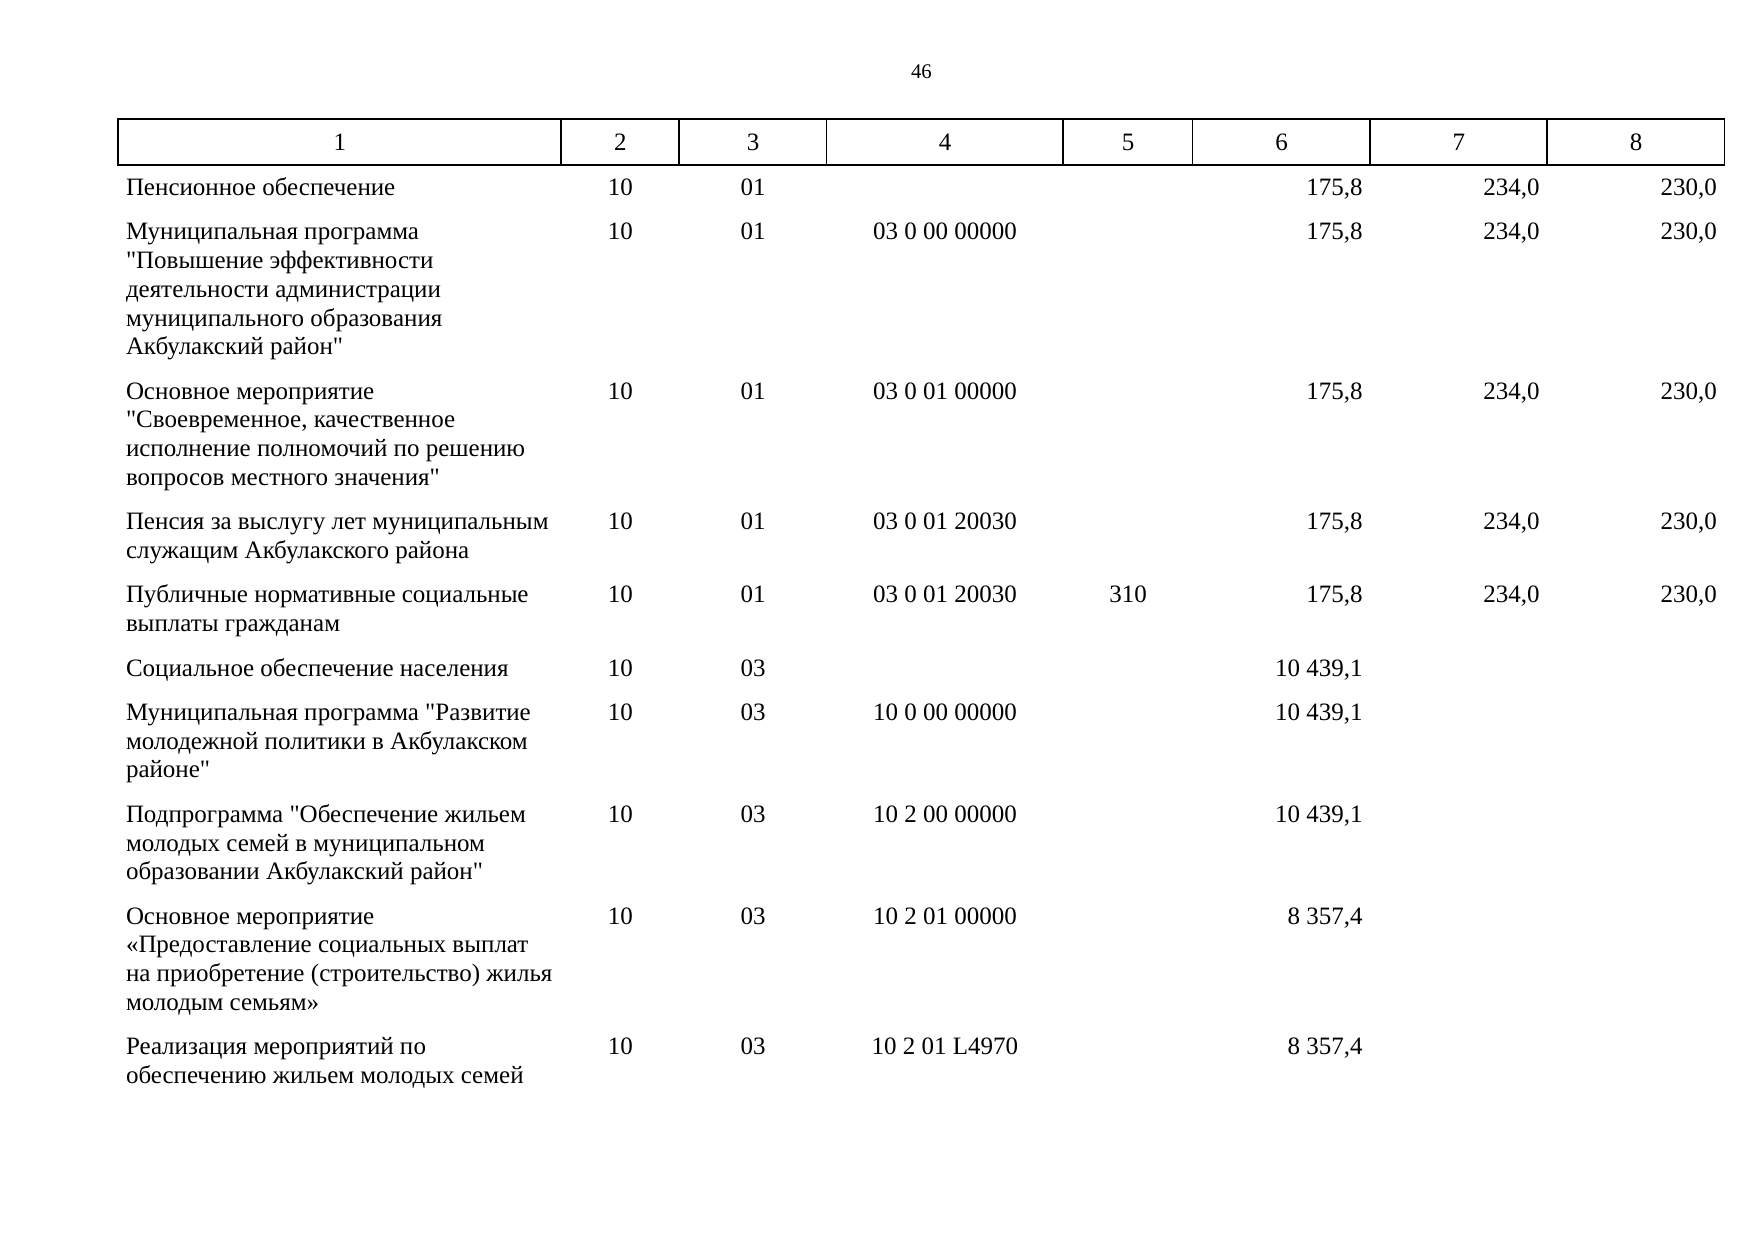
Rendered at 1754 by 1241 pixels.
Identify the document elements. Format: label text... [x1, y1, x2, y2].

table_cell 234,0 [1370, 499, 1547, 572]
table_cell Основное мероприятие "Своевременное, качественное исполнение полномочий по решению вопросов местного значения" [118, 368, 561, 498]
table_header 5 [1071, 128, 1185, 156]
table_cell 234,0 [1370, 209, 1547, 368]
table_cell 10 2 01 L4970 [827, 1024, 1063, 1097]
table_cell Муниципальная программа "Развитие молодежной политики в Акбулакском районе" [118, 689, 561, 791]
table_cell [1547, 893, 1724, 1023]
table_cell 310 [1063, 572, 1193, 645]
table_cell 10 [561, 572, 679, 645]
table_cell 10 0 00 00000 [827, 689, 1063, 791]
table_header [827, 120, 1062, 164]
table_cell 03 0 01 20030 [827, 499, 1063, 572]
table_cell 10 439,1 [1193, 645, 1370, 689]
table_cell 8 357,4 [1193, 1024, 1370, 1097]
table_header [1371, 120, 1546, 164]
table_cell [1547, 645, 1724, 689]
table_cell 03 [679, 689, 827, 791]
table_cell 10 [561, 893, 679, 1023]
table_header [1064, 120, 1192, 164]
table_cell Пенсия за выслугу лет муниципальным служащим Акбулакского района [118, 499, 561, 572]
table_cell 03 [679, 791, 827, 893]
table_header 2 [569, 128, 671, 156]
table_cell Муниципальная программа "Повышение эффективности деятельности администрации муниципального образования Акбулакский район" [118, 209, 561, 368]
table_cell 03 [679, 645, 827, 689]
table_cell Подпрограмма "Обеспечение жильем молодых семей в муниципальном образовании Акбулакский район" [118, 791, 561, 893]
table_cell 230,0 [1547, 499, 1724, 572]
table_cell 230,0 [1547, 209, 1724, 368]
table_header [562, 120, 678, 164]
table_cell 03 0 01 00000 [827, 368, 1063, 498]
table_cell 175,8 [1193, 572, 1370, 645]
table_cell [1063, 645, 1193, 689]
table_header [1193, 120, 1369, 164]
table_cell Реализация мероприятий по обеспечению жильем молодых семей [118, 1024, 561, 1097]
table_header [680, 120, 826, 164]
table_header 3 [687, 128, 819, 156]
table_header 7 [1378, 128, 1539, 156]
table_header [1548, 120, 1724, 164]
table_cell 03 0 00 00000 [827, 209, 1063, 368]
table_cell 10 [561, 1024, 679, 1097]
table_cell [1547, 689, 1724, 791]
table_cell [1063, 209, 1193, 368]
table_cell [1370, 645, 1547, 689]
table_cell [1547, 1024, 1724, 1097]
table_cell [1063, 1024, 1193, 1097]
table_header 1 [126, 128, 553, 156]
table_cell 10 2 00 00000 [827, 791, 1063, 893]
table_cell 175,8 [1193, 209, 1370, 368]
table_cell 03 [679, 1024, 827, 1097]
table_cell 234,0 [1370, 166, 1547, 208]
table_cell 230,0 [1547, 368, 1724, 498]
table_cell 10 [561, 791, 679, 893]
table_cell [827, 645, 1063, 689]
table_cell 03 0 01 20030 [827, 572, 1063, 645]
table_cell [1063, 499, 1193, 572]
table_cell 10 439,1 [1193, 791, 1370, 893]
table_cell 175,8 [1193, 368, 1370, 498]
table_cell [1370, 893, 1547, 1023]
table_cell 10 [561, 689, 679, 791]
table_cell 01 [679, 572, 827, 645]
table_cell 10 2 01 00000 [827, 893, 1063, 1023]
table_cell [827, 166, 1063, 208]
table_cell 01 [679, 499, 827, 572]
table_cell [1063, 368, 1193, 498]
table_cell 01 [679, 209, 827, 368]
table_cell 10 [561, 166, 679, 208]
table_cell 01 [679, 368, 827, 498]
table_cell 10 [561, 368, 679, 498]
table_header [119, 120, 560, 164]
table_cell 230,0 [1547, 166, 1724, 208]
table_header 8 [1555, 128, 1716, 156]
table_cell 01 [679, 166, 827, 208]
table_cell Основное мероприятие «Предоставление социальных выплат на приобретение (строительство) жилья молодым семьям» [118, 893, 561, 1023]
table_cell [1370, 689, 1547, 791]
table_cell [1370, 791, 1547, 893]
table_header 4 [835, 128, 1055, 156]
table_cell 10 [561, 645, 679, 689]
table_cell 10 439,1 [1193, 689, 1370, 791]
table_cell [1370, 1024, 1547, 1097]
table_cell 230,0 [1547, 572, 1724, 645]
table_cell [1063, 689, 1193, 791]
table_cell 234,0 [1370, 368, 1547, 498]
table_header 6 [1201, 128, 1362, 156]
table_cell [1063, 893, 1193, 1023]
table_cell 8 357,4 [1193, 893, 1370, 1023]
table_cell [1063, 791, 1193, 893]
table_cell Социальное обеспечение населения [118, 645, 561, 689]
table_cell [1063, 166, 1193, 208]
table_cell 03 [679, 893, 827, 1023]
table_cell 175,8 [1193, 499, 1370, 572]
table_cell Пенсионное обеспечение [118, 166, 561, 208]
table_cell 10 [561, 209, 679, 368]
table_cell [1547, 791, 1724, 893]
table_cell 175,8 [1193, 166, 1370, 208]
table_cell Публичные нормативные социальные выплаты гражданам [118, 572, 561, 645]
table_cell 234,0 [1370, 572, 1547, 645]
table_cell 10 [561, 499, 679, 572]
